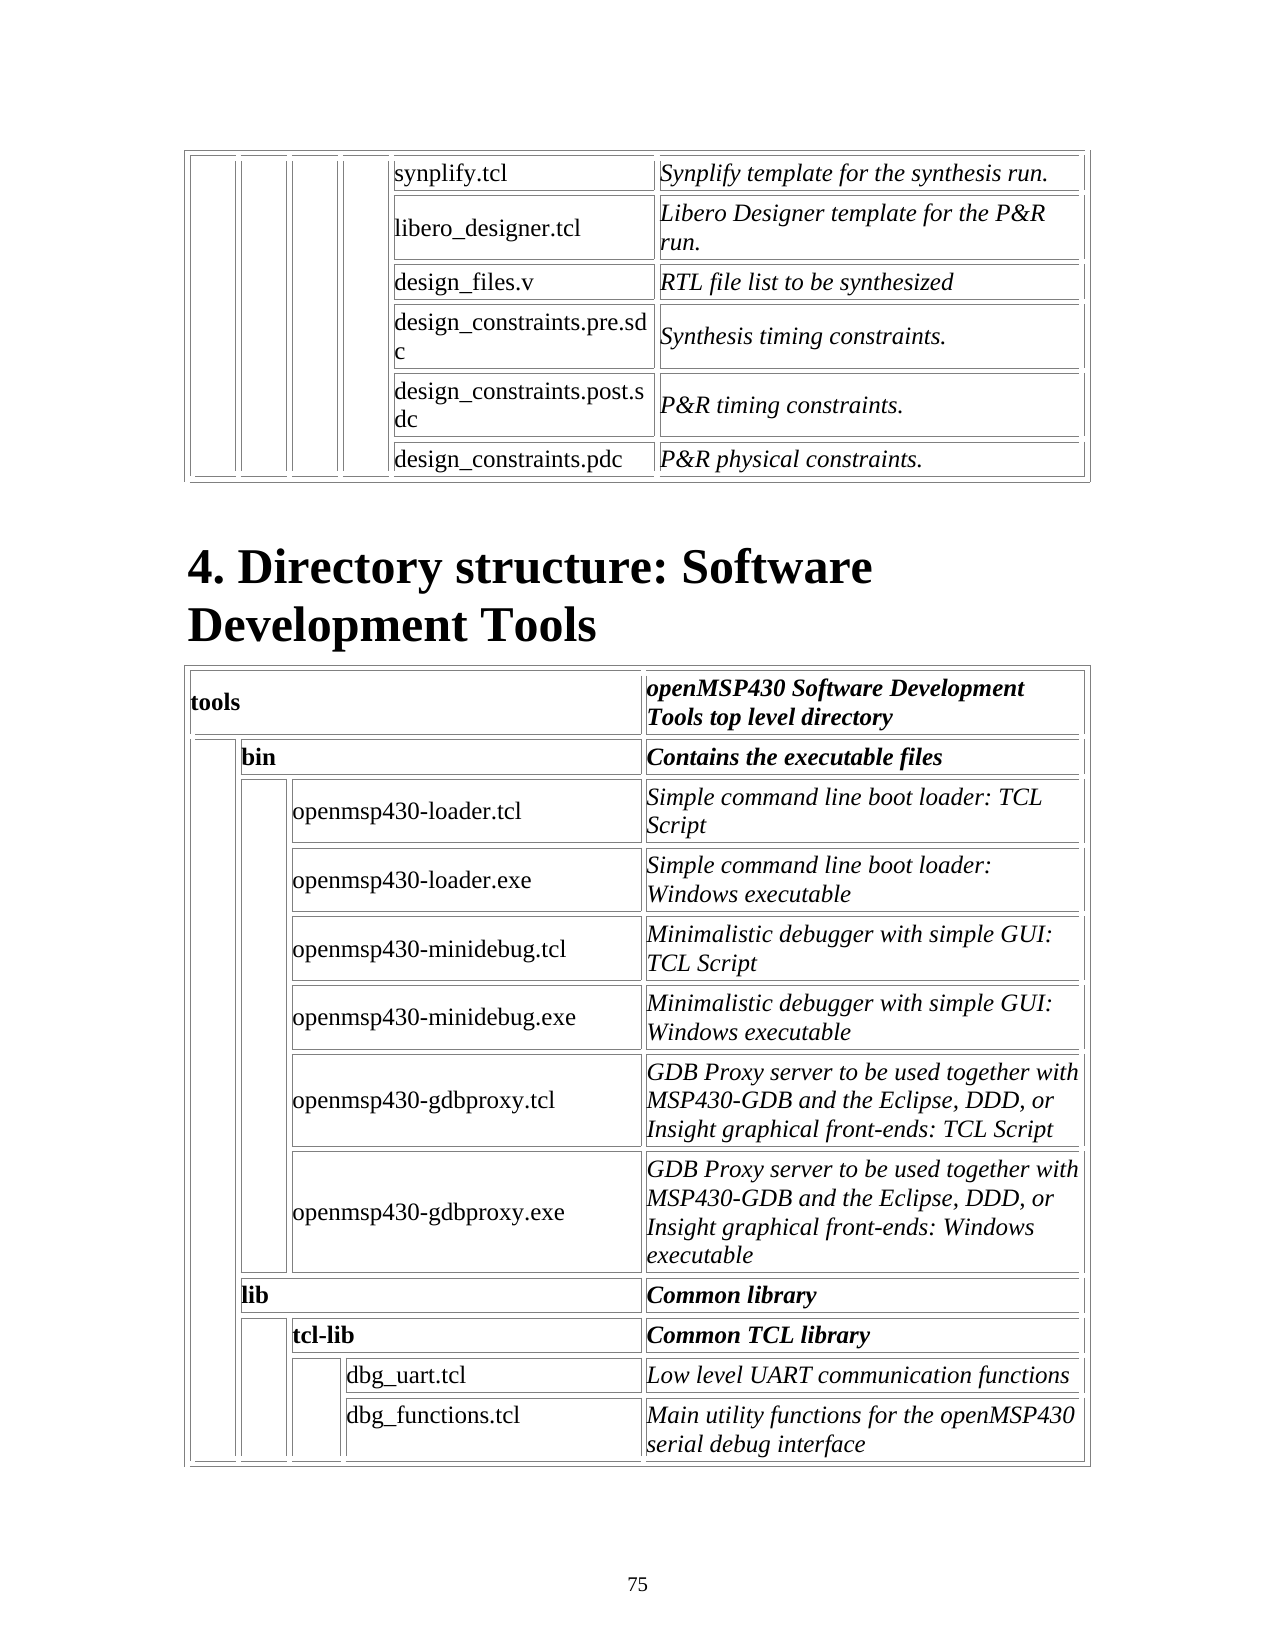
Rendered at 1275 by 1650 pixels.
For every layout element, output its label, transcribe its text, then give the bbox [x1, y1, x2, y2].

table_cell tcl-lib [289, 1312, 643, 1352]
table_cell Synplify template for the synthesis run. [657, 150, 1087, 190]
table_cell openmsp430-gdbproxy.exe [289, 1146, 643, 1272]
table_cell Minimalistic debugger with simple GUI: Windows executable [644, 980, 1087, 1048]
table_cell synplify.tcl [391, 151, 657, 190]
table_cell abcd [289, 1352, 343, 1461]
table_cell GDB Proxy server to be used together with MSP430-GDB and the Eclipse, DDD, or Insight graphical front-ends: TCL Script [644, 1049, 1087, 1146]
text 4. Directory structure: Software Development Tools [187, 537, 1088, 652]
table_cell dbg_functions.tcl [343, 1392, 643, 1461]
table_cell design_files.v [391, 259, 657, 299]
table_cell bin [238, 734, 643, 773]
table_cell abcd [187, 734, 238, 1461]
table_cell openmsp430-gdbproxy.tcl [289, 1049, 643, 1146]
table_cell libero_designer.tcl [391, 190, 657, 259]
table_cell design_constraints.pdc [391, 436, 657, 476]
table_cell P&R physical constraints. [657, 436, 1087, 476]
table_cell dbg_uart.tcl [343, 1352, 643, 1392]
table_cell openmsp430-loader.exe [289, 842, 643, 911]
table_cell [238, 151, 289, 476]
table_cell [289, 151, 340, 476]
table_cell P&R timing constraints. [657, 368, 1087, 436]
table_cell abcd [238, 1312, 289, 1461]
table_cell Low level UART communication functions [644, 1352, 1087, 1392]
table_cell Common TCL library [644, 1312, 1087, 1352]
table_cell Minimalistic debugger with simple GUI: TCL Script [644, 911, 1087, 980]
table_cell Simple command line boot loader: Windows executable [644, 842, 1087, 911]
table_cell Synthesis timing constraints. [657, 299, 1087, 367]
table_cell Main utility functions for the openMSP430 serial debug interface [644, 1392, 1087, 1461]
table_cell abcd [238, 774, 289, 1272]
table_cell design_constraints.pre.sdc [391, 299, 657, 367]
table_cell openmsp430-loader.tcl [289, 774, 643, 842]
table_cell design_constraints.post.sdc [391, 368, 657, 436]
table_cell Contains the executable files [644, 734, 1087, 773]
table_cell Libero Designer template for the P&R run. [657, 190, 1087, 259]
table_cell lib [238, 1272, 643, 1312]
table_cell RTL file list to be synthesized [657, 259, 1087, 299]
table_cell [340, 151, 391, 476]
table_cell openmsp430-minidebug.exe [289, 980, 643, 1048]
table_cell Common library [644, 1272, 1087, 1312]
table_header openMSP430 Software Development Tools top level directory [644, 666, 1087, 733]
table_cell GDB Proxy server to be used together with MSP430-GDB and the Eclipse, DDD, or Insight graphical front-ends: Windows executable [644, 1146, 1087, 1272]
table_cell Simple command line boot loader: TCL Script [644, 774, 1087, 842]
table_cell [187, 151, 238, 476]
table_header tools [187, 666, 643, 733]
table_cell openmsp430-minidebug.tcl [289, 911, 643, 980]
